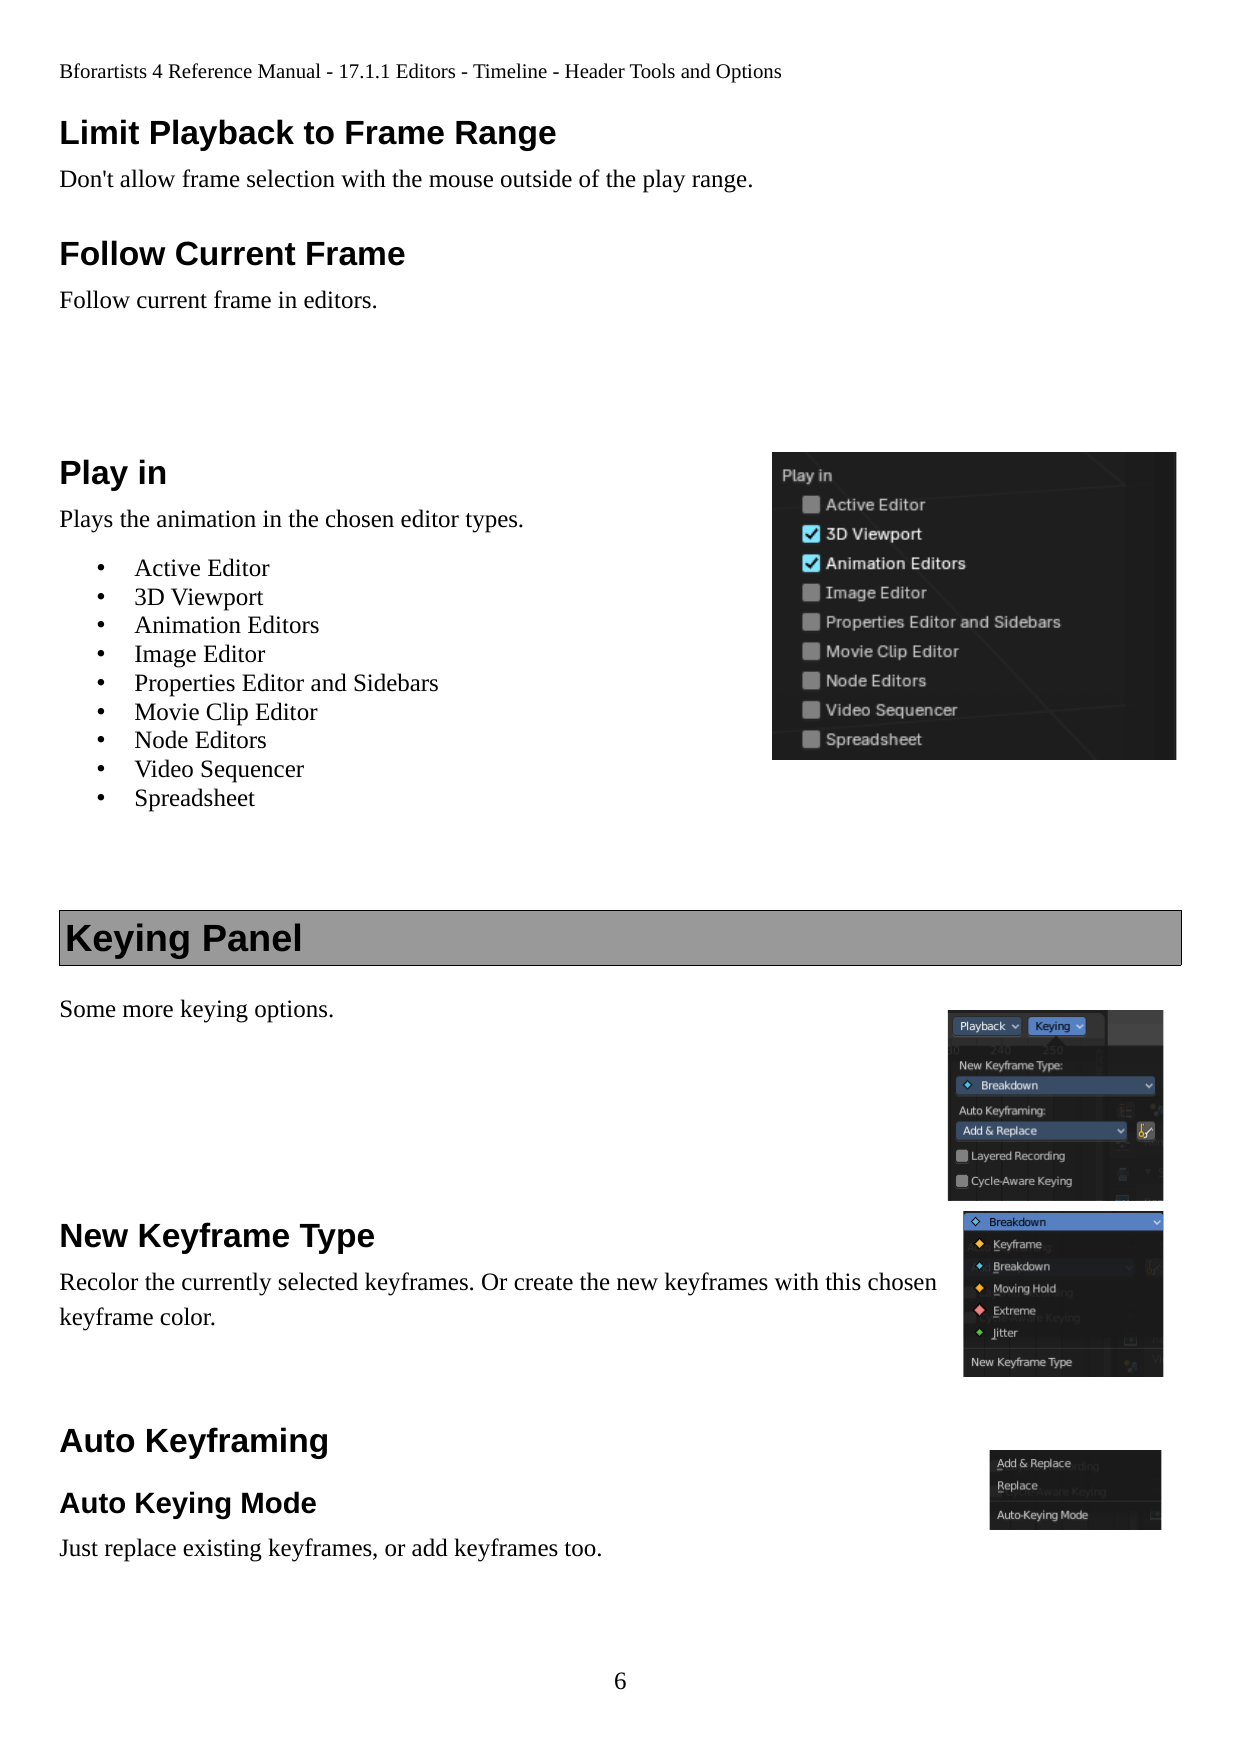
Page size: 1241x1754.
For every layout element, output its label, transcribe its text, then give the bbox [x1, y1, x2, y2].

subtitle New Keyframe Type [59, 1216, 963, 1255]
subtitle [1177, 453, 1181, 491]
subtitle Play in [59, 453, 772, 491]
list Video Sequencer [97, 754, 1181, 783]
list 3D Viewport [97, 582, 772, 611]
list Image Editor [97, 639, 772, 668]
subtitle Follow Current Frame [59, 234, 1181, 272]
list Animation Editors [97, 611, 772, 639]
picture [772, 452, 1177, 760]
list Spreadsheet [97, 783, 1181, 812]
picture [947, 1010, 1164, 1201]
text Recolor the currently selected keyframes. Or create the new keyframes with this chosen keyframe color. [59, 1267, 963, 1330]
list Active Editor [97, 553, 772, 582]
subtitle [1162, 1486, 1181, 1520]
list Movie Clip Editor [97, 697, 772, 726]
subtitle Limit Playback to Frame Range [59, 113, 1181, 151]
text Plays the animation in the chosen editor types. [59, 504, 772, 533]
text Don't allow frame selection with the mouse outside of the play range. [59, 164, 1181, 192]
text Follow current frame in editors. [59, 285, 1181, 313]
subtitle Auto Keyframing [59, 1421, 1181, 1459]
list Node Editors [97, 726, 772, 754]
picture [989, 1450, 1162, 1530]
subtitle Auto Keying Mode [59, 1486, 989, 1520]
text Some more keying options. [59, 994, 1181, 1023]
picture [963, 1211, 1164, 1377]
subtitle [1164, 1216, 1181, 1255]
list Properties Editor and Sidebars [97, 668, 772, 697]
table_header Keying Panel [60, 911, 1181, 965]
text Just replace existing keyframes, or add keyframes too. [59, 1533, 1181, 1561]
